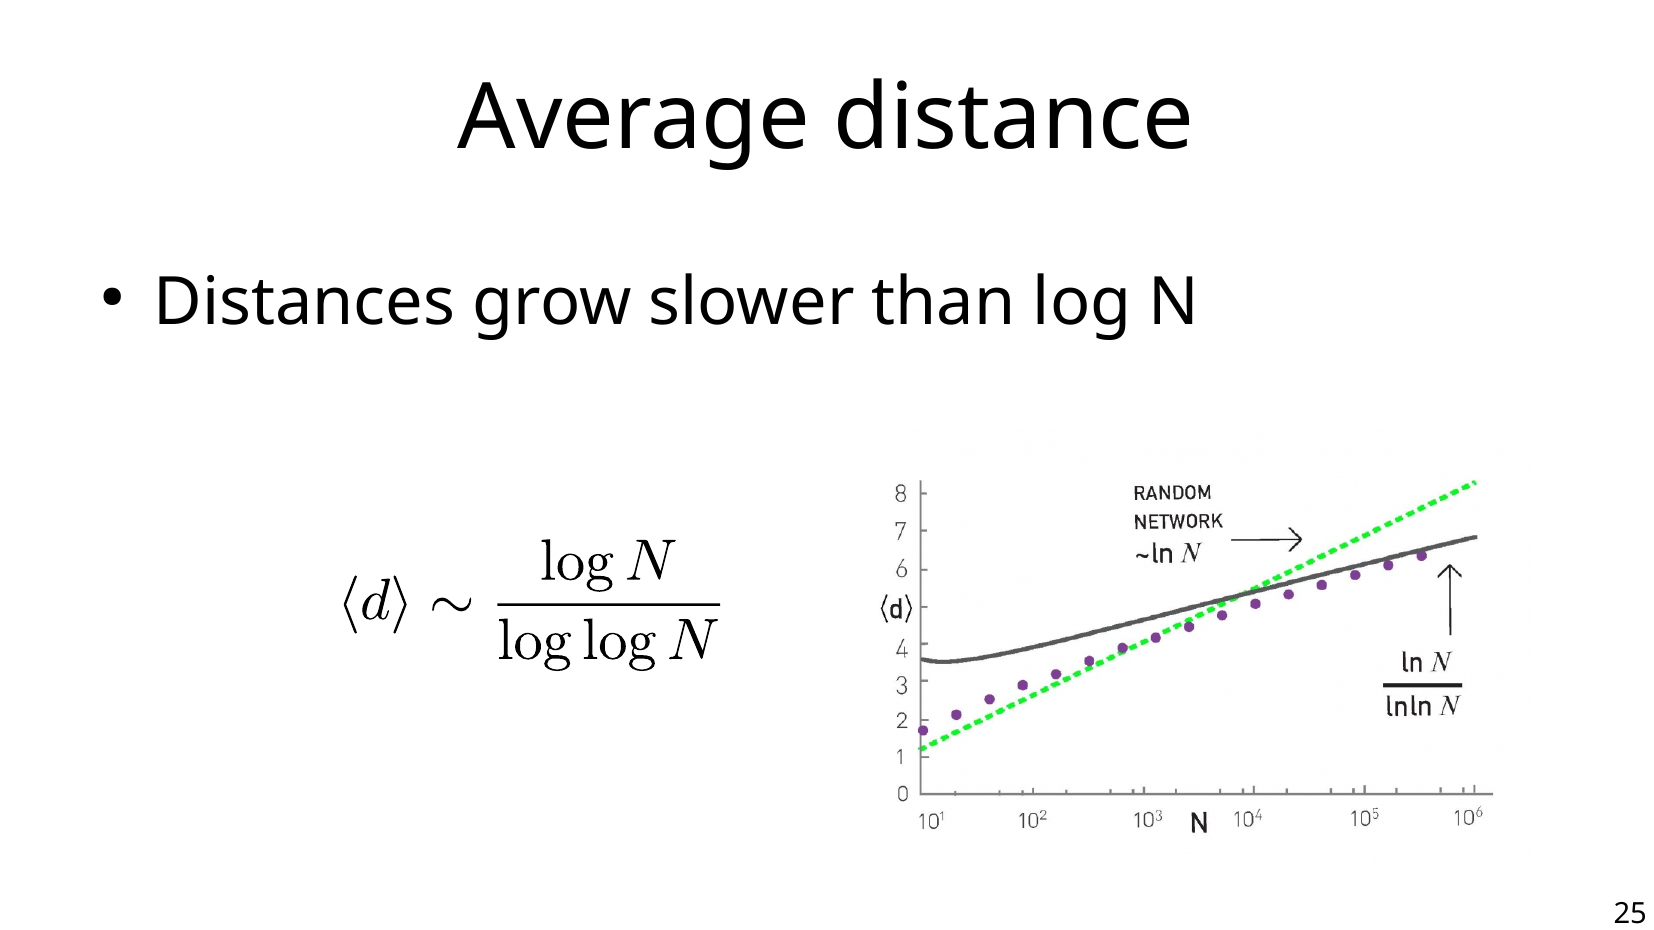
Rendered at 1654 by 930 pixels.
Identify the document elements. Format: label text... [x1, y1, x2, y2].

list Distances grow slower than log N [82, 252, 1571, 793]
text_box [337, 539, 721, 672]
picture [848, 427, 1531, 871]
title Average distance [82, 1, 1571, 225]
